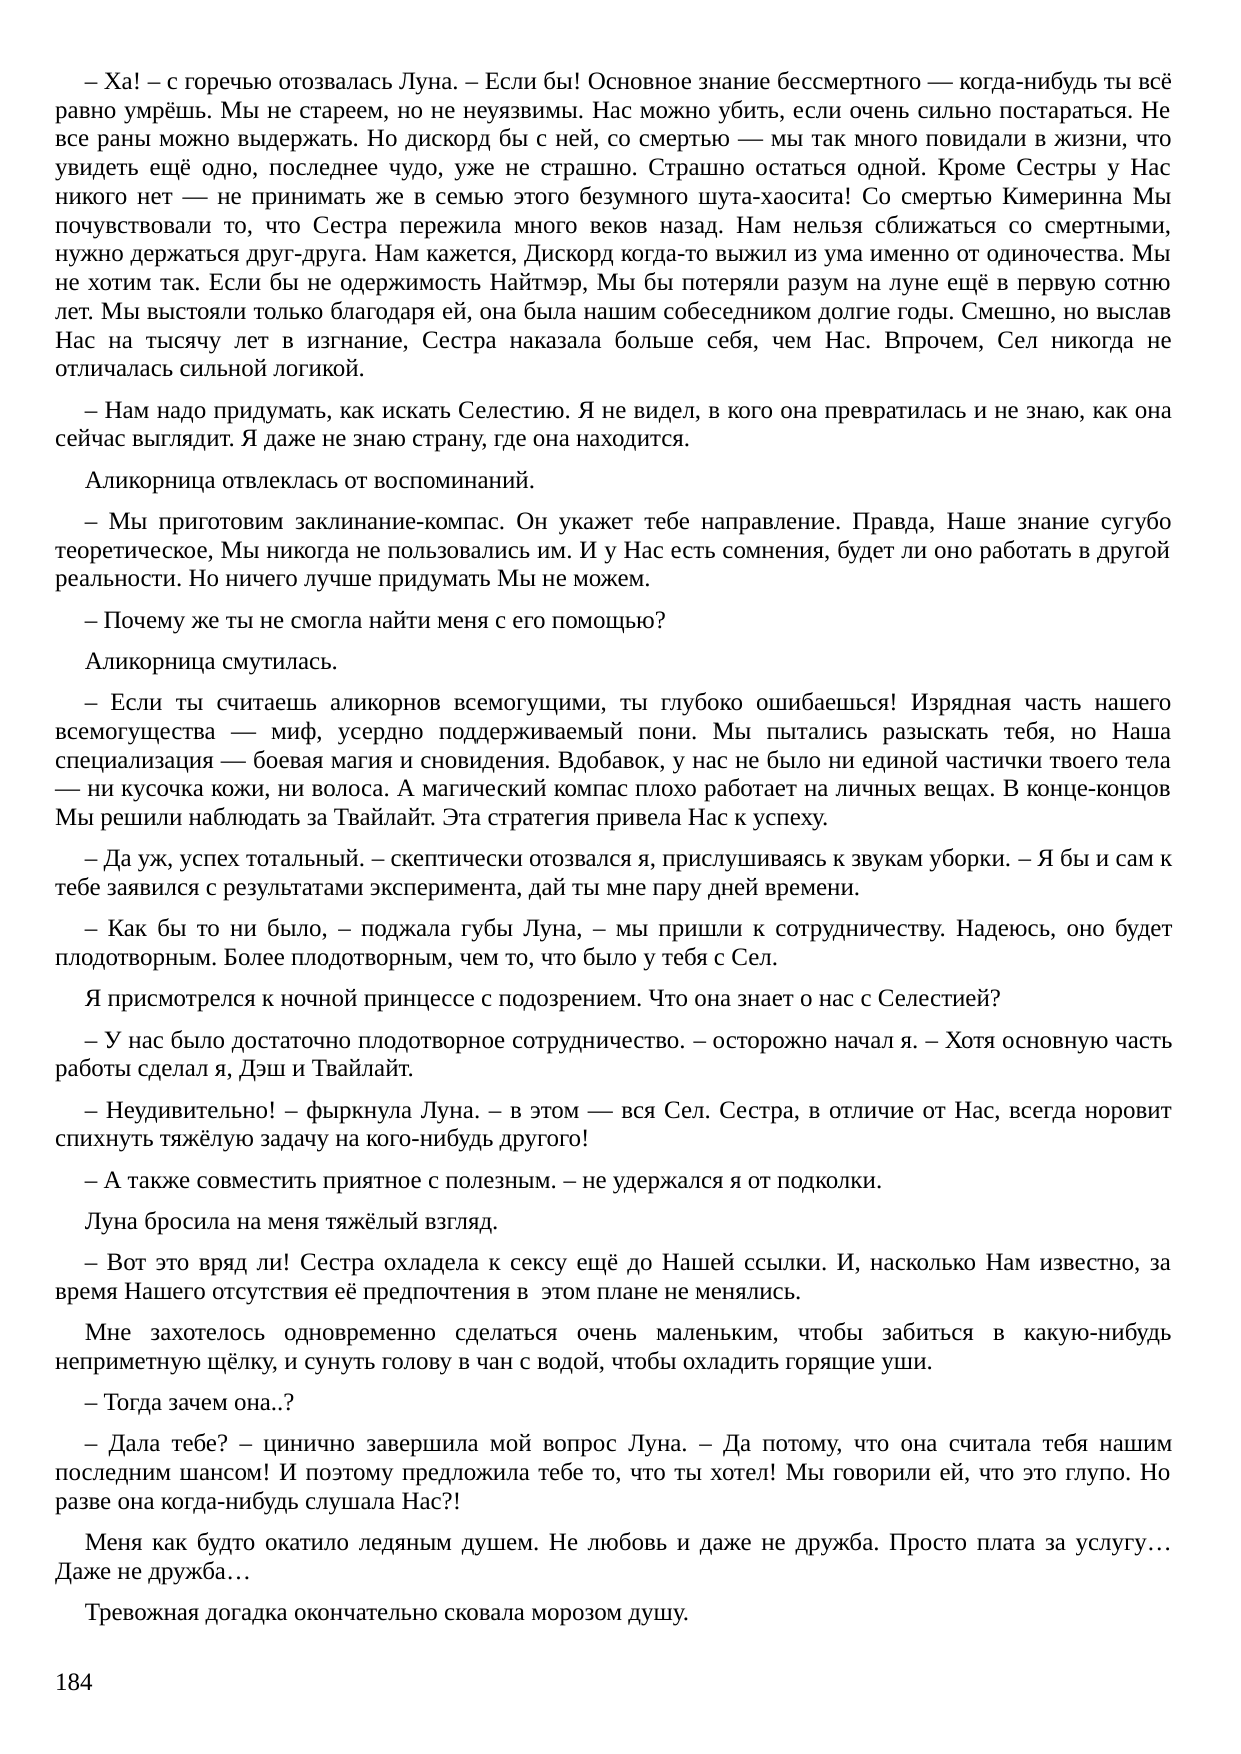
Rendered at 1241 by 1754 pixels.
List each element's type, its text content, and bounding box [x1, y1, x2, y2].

text – А также совместить приятное с полезным. – не удержался я от подколки. [55, 1165, 1173, 1193]
text Аликорница отвлеклась от воспоминаний. [55, 465, 1173, 493]
text – Ха! – с горечью отозвалась Луна. – Если бы! Основное знание бессмертного — когда-нибудь ты всё равно умрёшь. Мы не стареем, но не неуязвимы. Нас можно убить, если очень сильно постараться. Не все раны можно выдержать. Но дискорд бы с ней, со смертью — мы так много повидали в жизни, что увидеть ещё одно, последнее чудо, уже не страшно. Страшно остаться одной. Кроме Сестры у Нас никого нет — не принимать же в семью этого безумного шута-хаосита! Со смертью Кимеринна Мы почувствовали то, что Сестра пережила много веков назад. Нам нельзя сближаться со смертными, нужно держаться друг-друга. Нам кажется, Дискорд когда-то выжил из ума именно от одиночества. Мы не хотим так. Если бы не одержимость Найтмэр, Мы бы потеряли разум на луне ещё в первую сотню лет. Мы выстояли только благодаря ей, она была нашим собеседником долгие годы. Смешно, но выслав Нас на тысячу лет в изгнание, Сестра наказала больше себя, чем Нас. Впрочем, Сел никогда не отличалась сильной логикой. [55, 66, 1173, 382]
text – Да уж, успех тотальный. – скептически отозвался я, прислушиваясь к звукам уборки. – Я бы и сам к тебе заявился с результатами эксперимента, дай ты мне пару дней времени. [55, 843, 1173, 901]
text – У нас было достаточно плодотворное сотрудничество. – осторожно начал я. – Хотя основную часть работы сделал я, Дэш и Твайлайт. [55, 1025, 1173, 1082]
text Я присмотрелся к ночной принцессе с подозрением. Что она знает о нас с Селестией? [55, 983, 1173, 1012]
text – Нам надо придумать, как искать Селестию. Я не видел, в кого она превратилась и не знаю, как она сейчас выглядит. Я даже не знаю страну, где она находится. [55, 395, 1173, 452]
text – Неудивительно! – фыркнула Луна. – в этом — вся Сел. Сестра, в отличие от Нас, всегда норовит спихнуть тяжёлую задачу на кого-нибудь другого! [55, 1095, 1173, 1152]
text – Если ты считаешь аликорнов всемогущими, ты глубоко ошибаешься! Изрядная часть нашего всемогущества — миф, усердно поддерживаемый пони. Мы пытались разыскать тебя, но Наша специализация — боевая магия и сновидения. Вдобавок, у нас не было ни единой частички твоего тела — ни кусочка кожи, ни волоса. А магический компас плохо работает на личных вещах. В конце-концов Мы решили наблюдать за Твайлайт. Эта стратегия привела Нас к успеху. [55, 687, 1173, 831]
text – Дала тебе? – цинично завершила мой вопрос Луна. – Да потому, что она считала тебя нашим последним шансом! И поэтому предложила тебе то, что ты хотел! Мы говорили ей, что это глупо. Но разве она когда-нибудь слушала Нас?! [55, 1428, 1173, 1515]
text Луна бросила на меня тяжёлый взгляд. [55, 1206, 1173, 1235]
text – Как бы то ни было, – поджала губы Луна, – мы пришли к сотрудничеству. Надеюсь, оно будет плодотворным. Более плодотворным, чем то, что было у тебя с Сел. [55, 913, 1173, 971]
text – Мы приготовим заклинание-компас. Он укажет тебе направление. Правда, Наше знание сугубо теоретическое, Мы никогда не пользовались им. И у Нас есть сомнения, будет ли оно работать в другой реальности. Но ничего лучше придумать Мы не можем. [55, 506, 1173, 592]
text Аликорница смутилась. [55, 646, 1173, 675]
text Меня как будто окатило ледяным душем. Не любовь и даже не дружба. Просто плата за услугу… Даже не дружба… [55, 1527, 1173, 1585]
text – Почему же ты не смогла найти меня с его помощью? [55, 605, 1173, 633]
text Тревожная догадка окончательно сковала морозом душу. [55, 1597, 1173, 1626]
text – Тогда зачем она..? [55, 1387, 1173, 1416]
text Мне захотелось одновременно сделаться очень маленьким, чтобы забиться в какую-нибудь неприметную щёлку, и сунуть голову в чан с водой, чтобы охладить горящие уши. [55, 1317, 1173, 1375]
text – Вот это вряд ли! Сестра охладела к сексу ещё до Нашей ссылки. И, насколько Нам известно, за время Нашего отсутствия её предпочтения в этом плане не менялись. [55, 1247, 1173, 1305]
